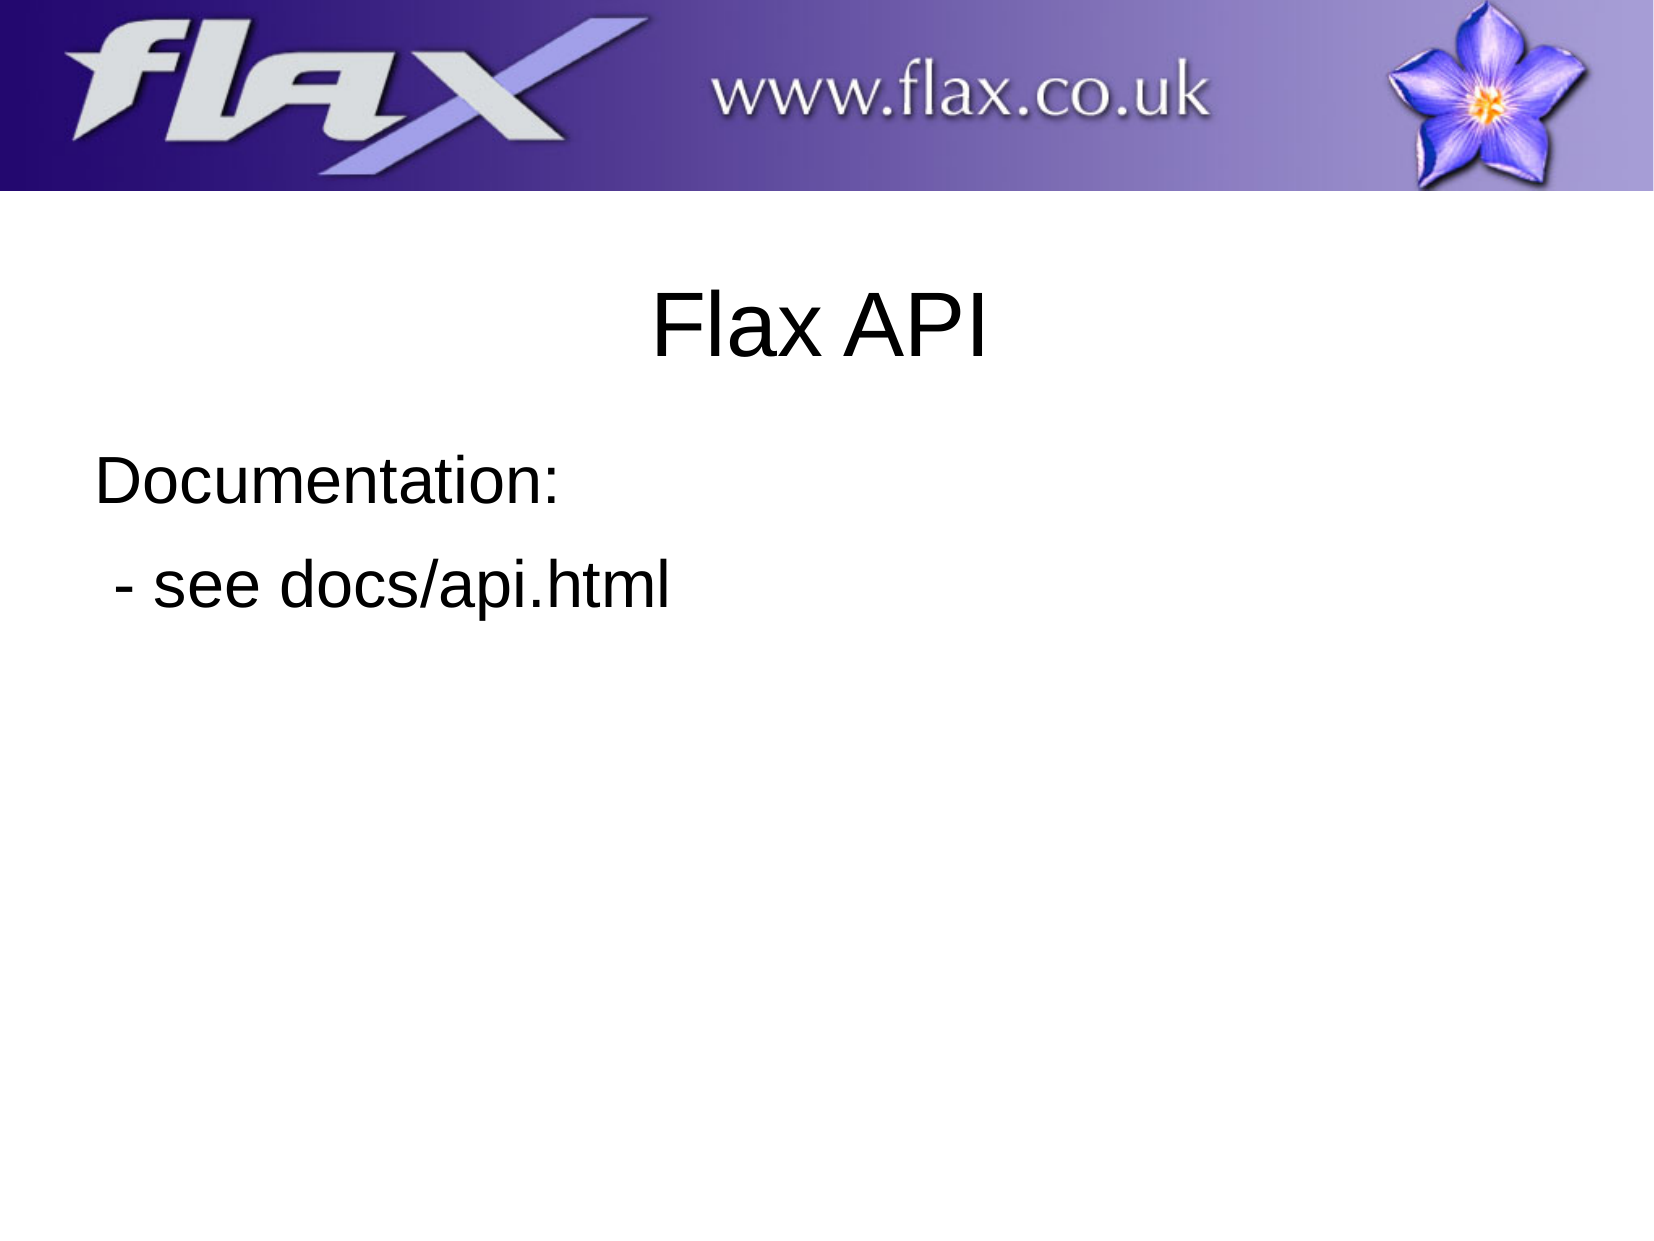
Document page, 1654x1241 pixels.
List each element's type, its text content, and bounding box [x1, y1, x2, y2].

list Documentation: - see docs/api.html [76, 442, 1565, 1094]
picture [0, 0, 1654, 191]
title Flax API [76, 236, 1565, 414]
